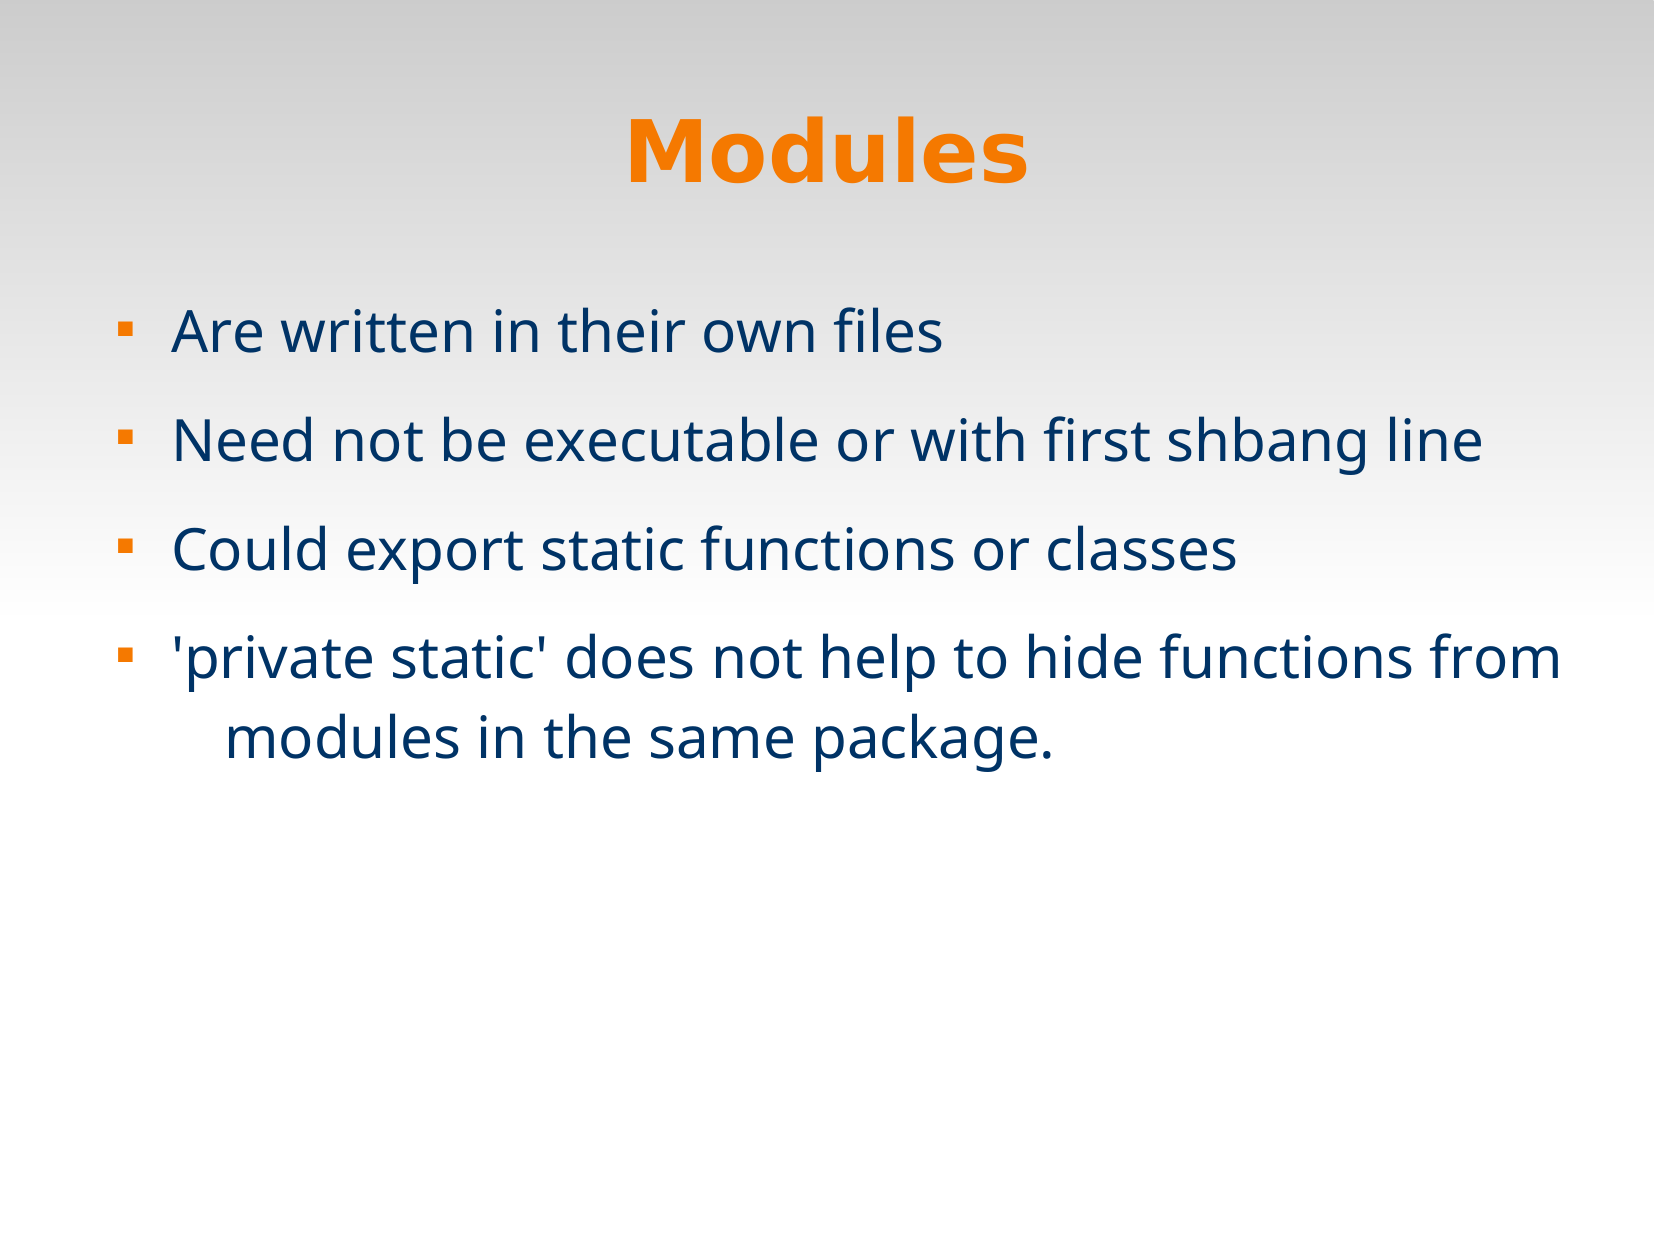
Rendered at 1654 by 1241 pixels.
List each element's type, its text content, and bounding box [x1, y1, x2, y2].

list Are written in their own files Need not be executable or with first shbang line Could export static functions or classes 'private static' does not help to hide functions from modules in the same package. [82, 290, 1571, 1109]
title Modules [82, 49, 1571, 257]
